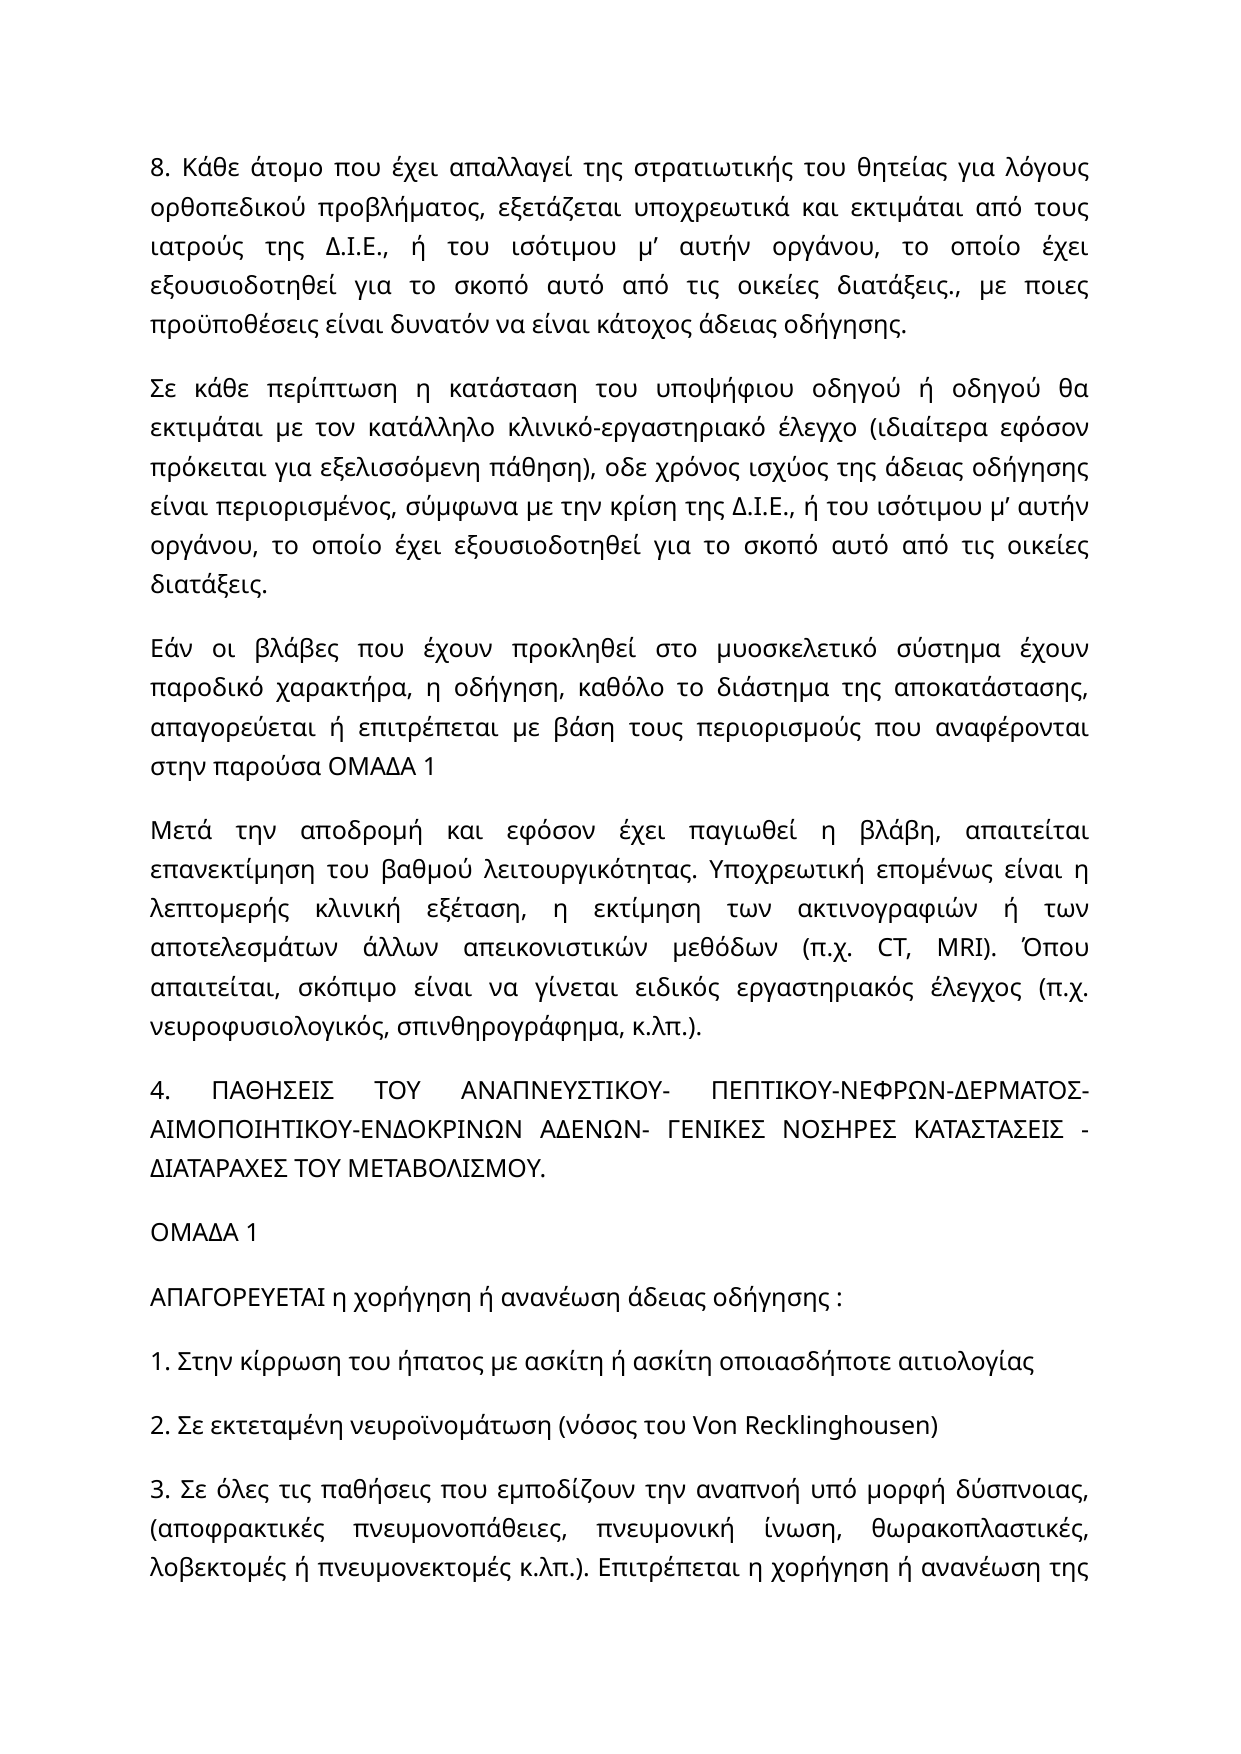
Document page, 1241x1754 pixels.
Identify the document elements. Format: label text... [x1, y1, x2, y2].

text ΟΜΑΔΑ 1 [150, 1215, 1090, 1249]
text 3. Σε όλες τις παθήσεις που εμποδίζουν την αναπνοή υπό μορφή δύσπνοιας, (αποφρακτικές πνευμονοπάθειες, πνευμονική ίνωση, θωρακοπλαστικές, λοβεκτομές ή πνευμονεκτομές κ.λπ.). Επιτρέπεται η χορήγηση ή ανανέωση της [150, 1472, 1090, 1584]
text 1. Στην κίρρωση του ήπατος με ασκίτη ή ασκίτη οποιασδήποτε αιτιολογίας [150, 1343, 1090, 1377]
text Μετά την αποδρομή και εφόσον έχει παγιωθεί η βλάβη, απαιτείται επανεκτίμηση του βαθμού λειτουργικότητας. Υποχρεωτική επομένως είναι η λεπτομερής κλινική εξέταση, η εκτίμηση των ακτινογραφιών ή των αποτελεσμάτων άλλων απεικονιστικών μεθόδων (π.χ. CT, MRI). Όπου απαιτείται, σκόπιμο είναι να γίνεται ειδικός εργαστηριακός έλεγχος (π.χ. νευροφυσιολογικός, σπινθηρογράφημα, κ.λπ.). [150, 812, 1090, 1042]
text 2. Σε εκτεταμένη νευροϊνομάτωση (νόσος του Von Recklinghousen) [150, 1407, 1090, 1442]
text 4. ΠΑΘΗΣΕΙΣ ΤΟΥ ΑΝΑΠΝΕΥΣΤΙΚΟΥ- ΠΕΠΤΙΚΟΥ-ΝΕΦΡΩΝ-ΔΕΡΜΑΤΟΣ- ΑΙΜΟΠΟΙΗΤΙΚΟΥ-ΕΝΔΟΚΡΙΝΩΝ ΑΔΕΝΩΝ- ΓΕΝΙΚΕΣ ΝΟΣΗΡΕΣ ΚΑΤΑΣΤΑΣΕΙΣ - ΔΙΑΤΑΡΑΧΕΣ ΤΟΥ ΜΕΤΑΒΟΛΙΣΜΟΥ. [150, 1072, 1090, 1185]
text 8. Κάθε άτομο που έχει απαλλαγεί της στρατιωτικής του θητείας για λόγους ορθοπεδικού προβλήματος, εξετάζεται υποχρεωτικά και εκτιμάται από τους ιατρούς της Δ.Ι.Ε., ή του ισότιμου μ’ αυτήν οργάνου, το οποίο έχει εξουσιοδοτηθεί για το σκοπό αυτό από τις οικείες διατάξεις., με ποιες προϋποθέσεις είναι δυνατόν να είναι κάτοχος άδειας οδήγησης. [150, 150, 1090, 341]
text Εάν οι βλάβες που έχουν προκληθεί στο μυοσκελετικό σύστημα έχουν παροδικό χαρακτήρα, η οδήγηση, καθόλο το διάστημα της αποκατάστασης, απαγορεύεται ή επιτρέπεται με βάση τους περιορισμούς που αναφέρονται στην παρούσα ΟΜΑΔΑ 1 [150, 631, 1090, 782]
text ΑΠΑΓΟΡΕΥΕΤΑΙ η χορήγηση ή ανανέωση άδειας οδήγησης : [150, 1279, 1090, 1313]
text Σε κάθε περίπτωση η κατάσταση του υποψήφιου οδηγού ή οδηγού θα εκτιμάται με τον κατάλληλο κλινικό-εργαστηριακό έλεγχο (ιδιαίτερα εφόσον πρόκειται για εξελισσόμενη πάθηση), οδε χρόνος ισχύος της άδειας οδήγησης είναι περιορισμένος, σύμφωνα με την κρίση της Δ.Ι.Ε., ή του ισότιμου μ’ αυτήν οργάνου, το οποίο έχει εξουσιοδοτηθεί για το σκοπό αυτό από τις οικείες διατάξεις. [150, 371, 1090, 601]
